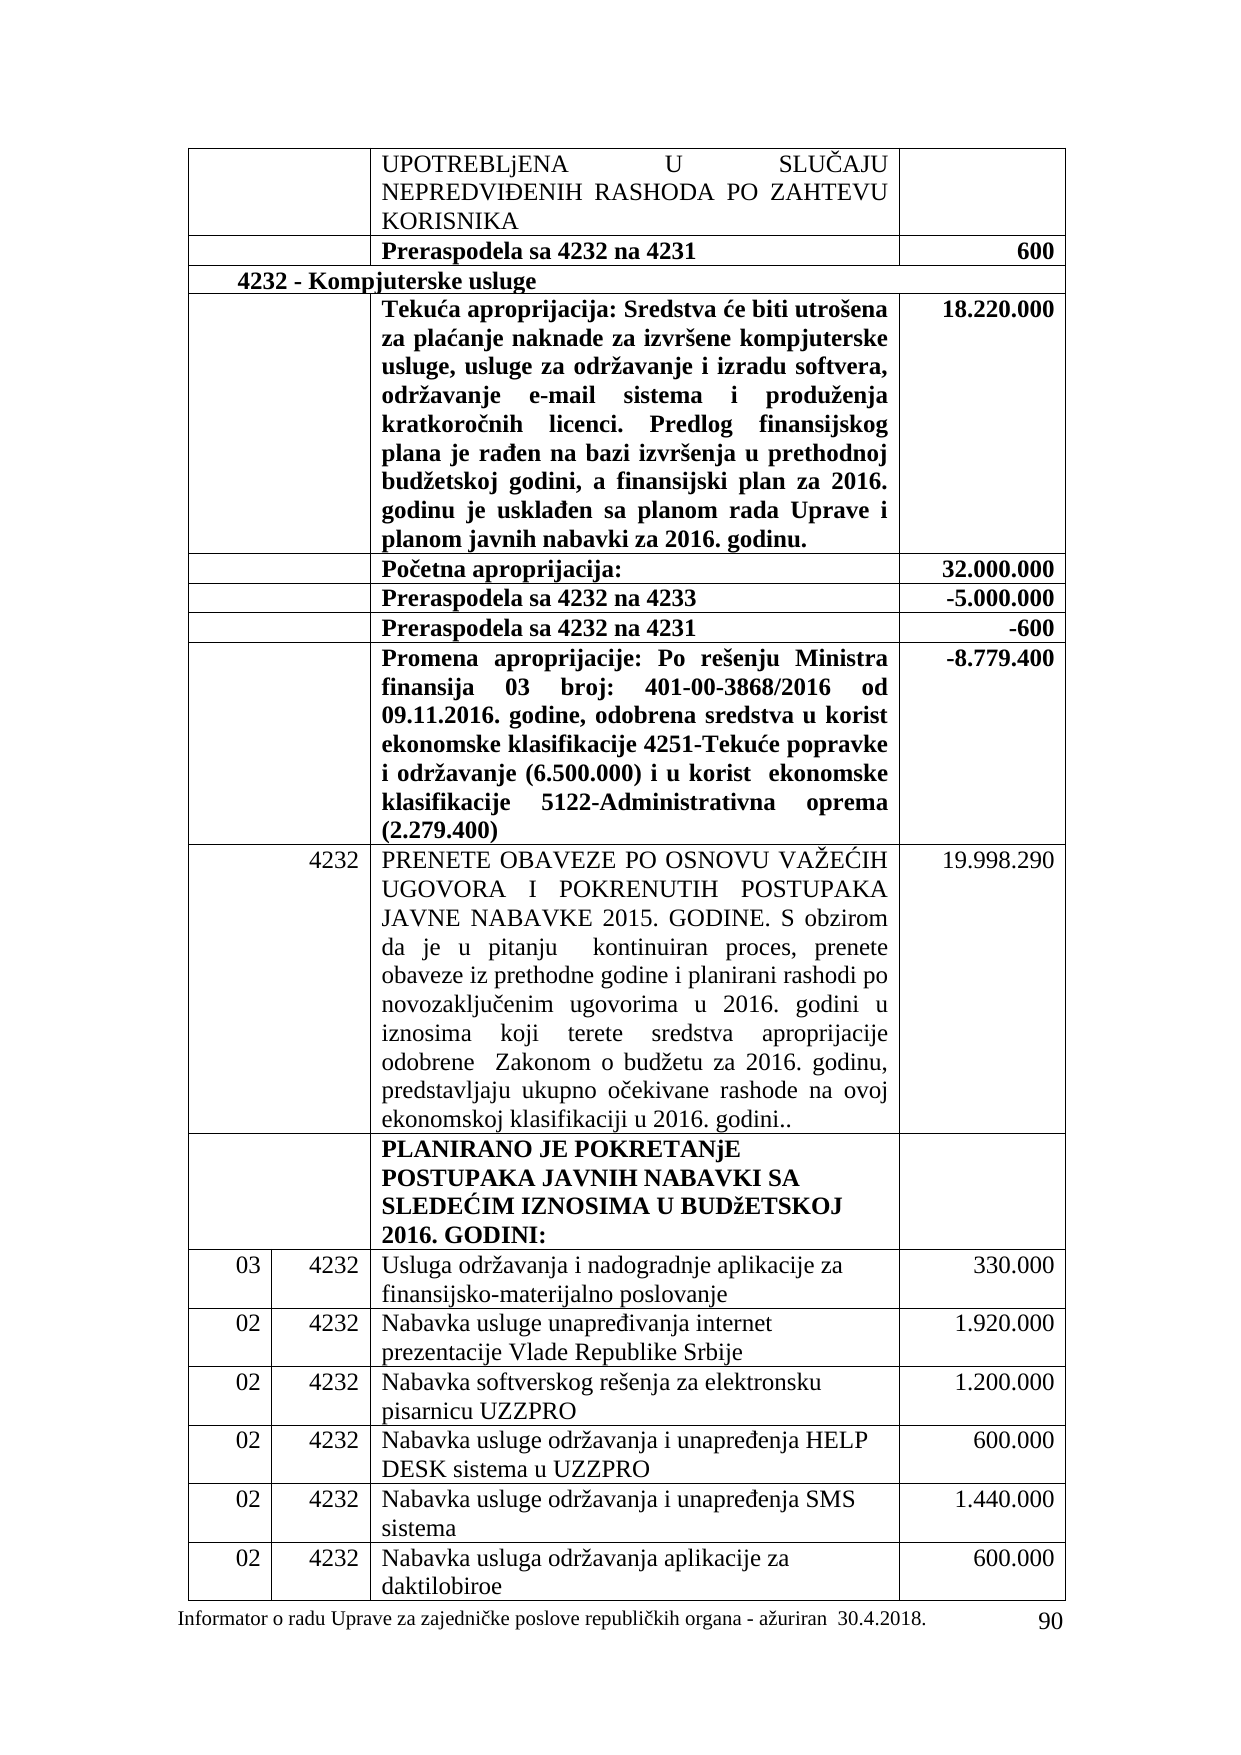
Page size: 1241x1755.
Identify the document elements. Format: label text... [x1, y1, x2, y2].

table_cell 4232 [272, 1484, 370, 1542]
table_cell Nabavka softverskog rešenja za elektronsku pisarnicu UZZPRO [371, 1367, 899, 1424]
table_cell [189, 149, 370, 235]
table_cell Nabavka usluge održavanja i unapređenja SMS sistema [371, 1484, 899, 1542]
table_cell Nabavka usluga održavanja aplikacije za daktilobiroe [371, 1543, 899, 1600]
table_cell Preraspodela sa 4232 na 4233 [371, 584, 899, 612]
table_cell 02 [189, 1426, 271, 1483]
table_cell 4232 [272, 1309, 370, 1366]
table_cell 02 [189, 1543, 271, 1600]
table_cell 600.000 [900, 1543, 1065, 1600]
table_cell 330.000 [900, 1250, 1065, 1307]
table_cell PRENETE OBAVEZE PO OSNOVU VAŽEĆIH UGOVORA I POKRENUTIH POSTUPAKA JAVNE NABAVKE 2015. GODINE. S obzirom da je u pitanju kontinuiran proces, prenete obaveze iz prethodne godine i planirani rashodi po novozaklјučenim ugovorima u 2016. godini u iznosima koji terete sredstva aproprijacije odobrene Zakonom o budžetu za 2016. godinu, predstavlјaju ukupno očekivane rashode na ovoj ekonomskoj klasifikaciji u 2016. godini.. [371, 845, 899, 1133]
table_cell -600 [900, 613, 1065, 642]
table_cell Početna aproprijacija: [371, 554, 899, 582]
table_cell 4232 [272, 1426, 370, 1483]
table_cell 4232 [272, 1367, 370, 1424]
table_cell Nabavka usluge unapređivanja internet prezentacije Vlade Republike Srbije [371, 1309, 899, 1366]
table_cell Usluga održavanja i nadogradnje aplikacije za finansijsko-materijalno poslovanje [371, 1250, 899, 1307]
table_cell Nabavka usluge održavanja i unapređenja HELP DESK sistema u UZZPRO [371, 1426, 899, 1483]
table_cell [189, 294, 370, 553]
table_cell 4232 [272, 1250, 370, 1307]
table_cell 600 [900, 236, 1065, 265]
table_cell 4232 [272, 1543, 370, 1600]
table_cell 32.000.000 [900, 554, 1065, 582]
table_cell [189, 643, 370, 844]
table_cell [900, 1134, 1065, 1249]
table_cell 4232 [189, 845, 370, 1133]
table_cell [189, 584, 370, 612]
table_cell UPOTREBLjENA U SLUČAJU NEPREDVIĐENIH RASHODA PO ZAHTEVU KORISNIKA [371, 149, 899, 235]
table_cell [189, 1134, 370, 1249]
table_cell 1.920.000 [900, 1309, 1065, 1366]
table_cell [189, 613, 370, 642]
table_cell [900, 149, 1065, 235]
table_cell 4232 - Kompjuterske usluge [189, 266, 1065, 293]
table_cell -5.000.000 [900, 584, 1065, 612]
table_cell 18.220.000 [900, 294, 1065, 553]
table_cell [189, 236, 370, 265]
table_cell 1.440.000 [900, 1484, 1065, 1542]
table_cell 02 [189, 1309, 271, 1366]
table_cell PLANIRANO JE POKRETANјE POSTUPAKA JAVNIH NABAVKI SA SLEDEĆIM IZNOSIMA U BUDžETSKOJ 2016. GODINI: [371, 1134, 899, 1249]
table_cell 03 [189, 1250, 271, 1307]
table_cell Promena aproprijacije: Po rešenju Ministra finansija 03 broj: 401-00-3868/2016 od 09.11.2016. godine, odobrena sredstva u korist ekonomske klasifikacije 4251-Tekuće popravke i održavanje (6.500.000) i u korist ekonomske klasifikacije 5122-Administrativna oprema (2.279.400) [371, 643, 899, 844]
table_cell Preraspodela sa 4232 na 4231 [371, 236, 899, 265]
table_cell [189, 554, 370, 582]
table_cell 19.998.290 [900, 845, 1065, 1133]
table_cell Preraspodela sa 4232 na 4231 [371, 613, 899, 642]
table_cell Tekuća aproprijacija: Sredstva će biti utrošena za plaćanje naknade za izvršene kompjuterske usluge, usluge za održavanje i izradu softvera, održavanje e-mail sistema i produženja kratkoročnih licenci. Predlog finansijskog plana je rađen na bazi izvršenja u prethodnoj budžetskoj godini, a finansijski plan za 2016. godinu je usklađen sa planom rada Uprave i planom javnih nabavki za 2016. godinu. [371, 294, 899, 553]
table_cell 02 [189, 1484, 271, 1542]
table_cell -8.779.400 [900, 643, 1065, 844]
table_cell 02 [189, 1367, 271, 1424]
table_cell 1.200.000 [900, 1367, 1065, 1424]
table_cell 600.000 [900, 1426, 1065, 1483]
